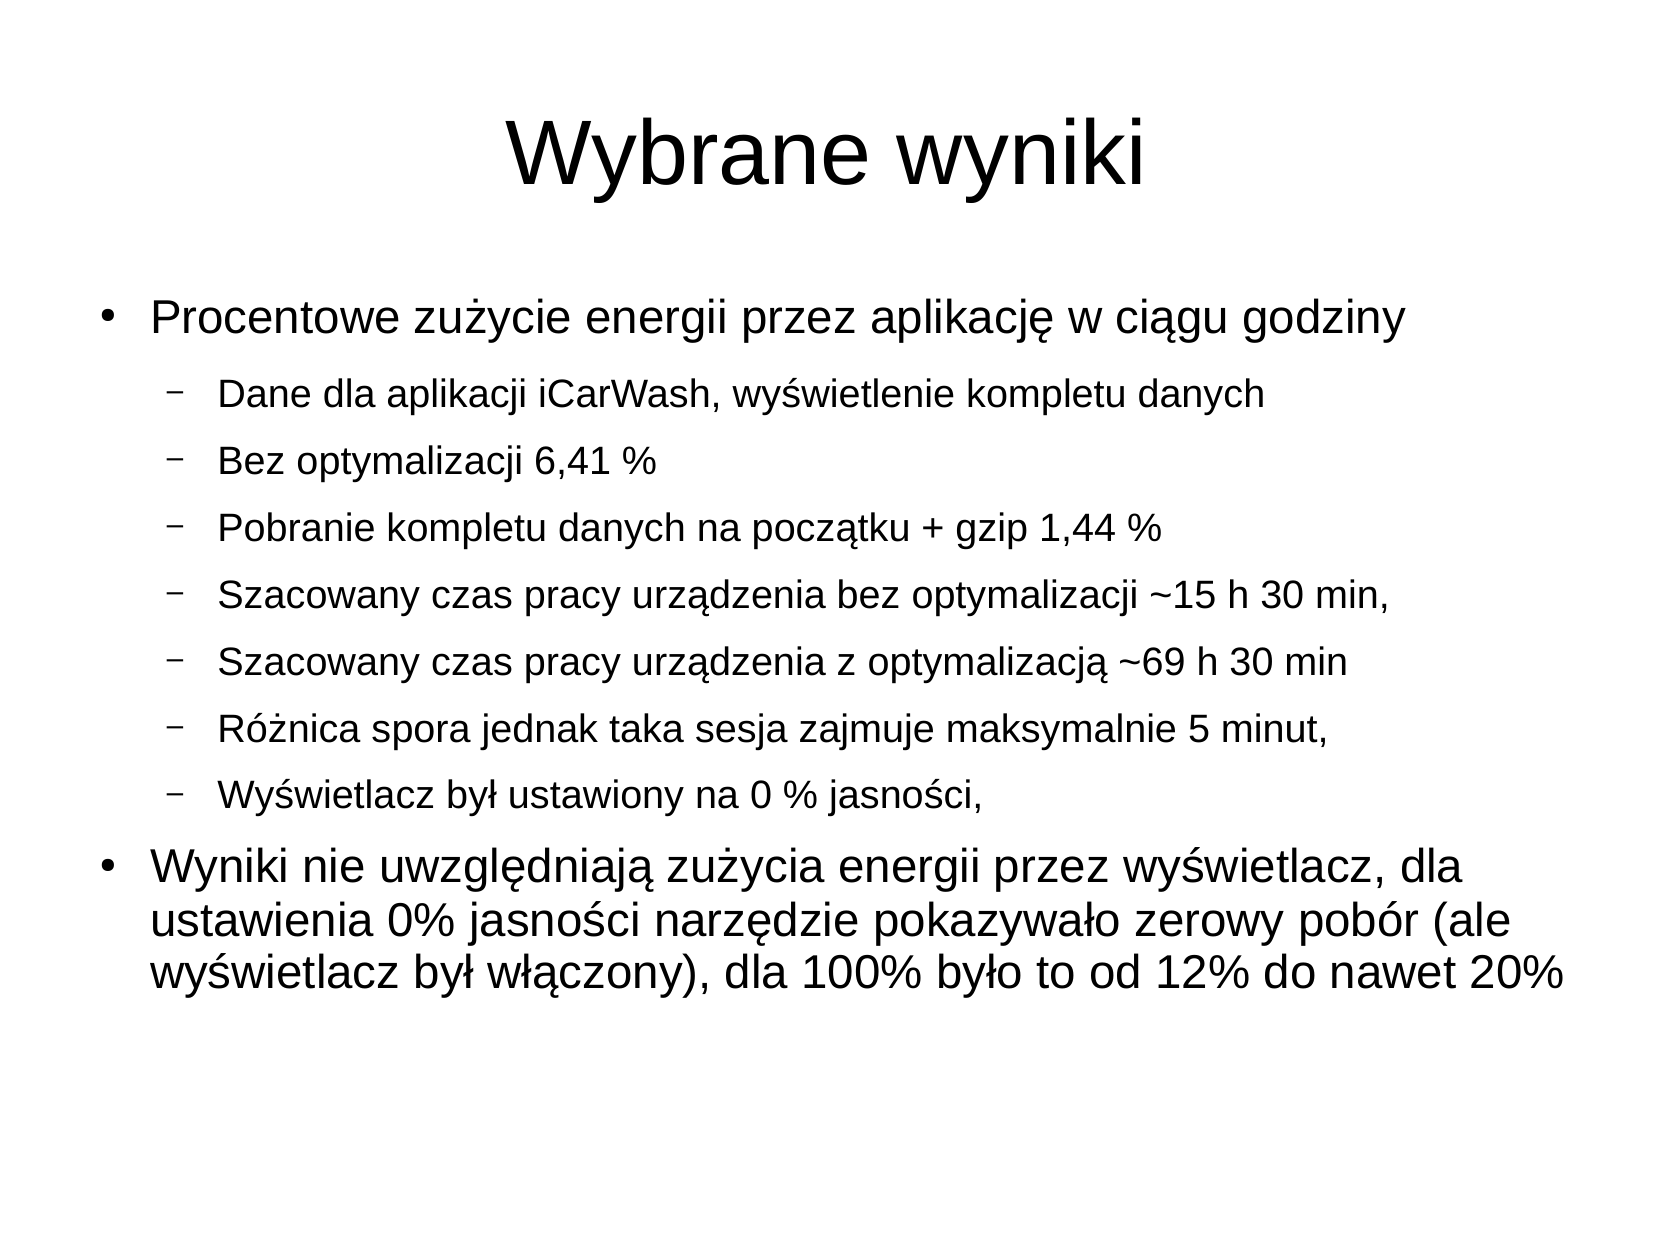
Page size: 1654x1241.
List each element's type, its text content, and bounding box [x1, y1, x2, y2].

list Procentowe zużycie energii przez aplikację w ciągu godziny Dane dla aplikacji iCarWash, wyświetlenie kompletu danych Bez optymalizacji 6,41 % Pobranie kompletu danych na początku + gzip 1,44 % Szacowany czas pracy urządzenia bez optymalizacji ~15 h 30 min, Szacowany czas pracy urządzenia z optymalizacją ~69 h 30 min Różnica spora jednak taka sesja zajmuje maksymalnie 5 minut, Wyświetlacz był ustawiony na 0 % jasności, Wyniki nie uwzględniają zużycia energii przez wyświetlacz, dla ustawienia 0% jasności narzędzie pokazywało zerowy pobór (ale wyświetlacz był włączony), dla 100% było to od 12% do nawet 20% [82, 290, 1571, 1010]
title Wybrane wyniki [82, 49, 1571, 257]
